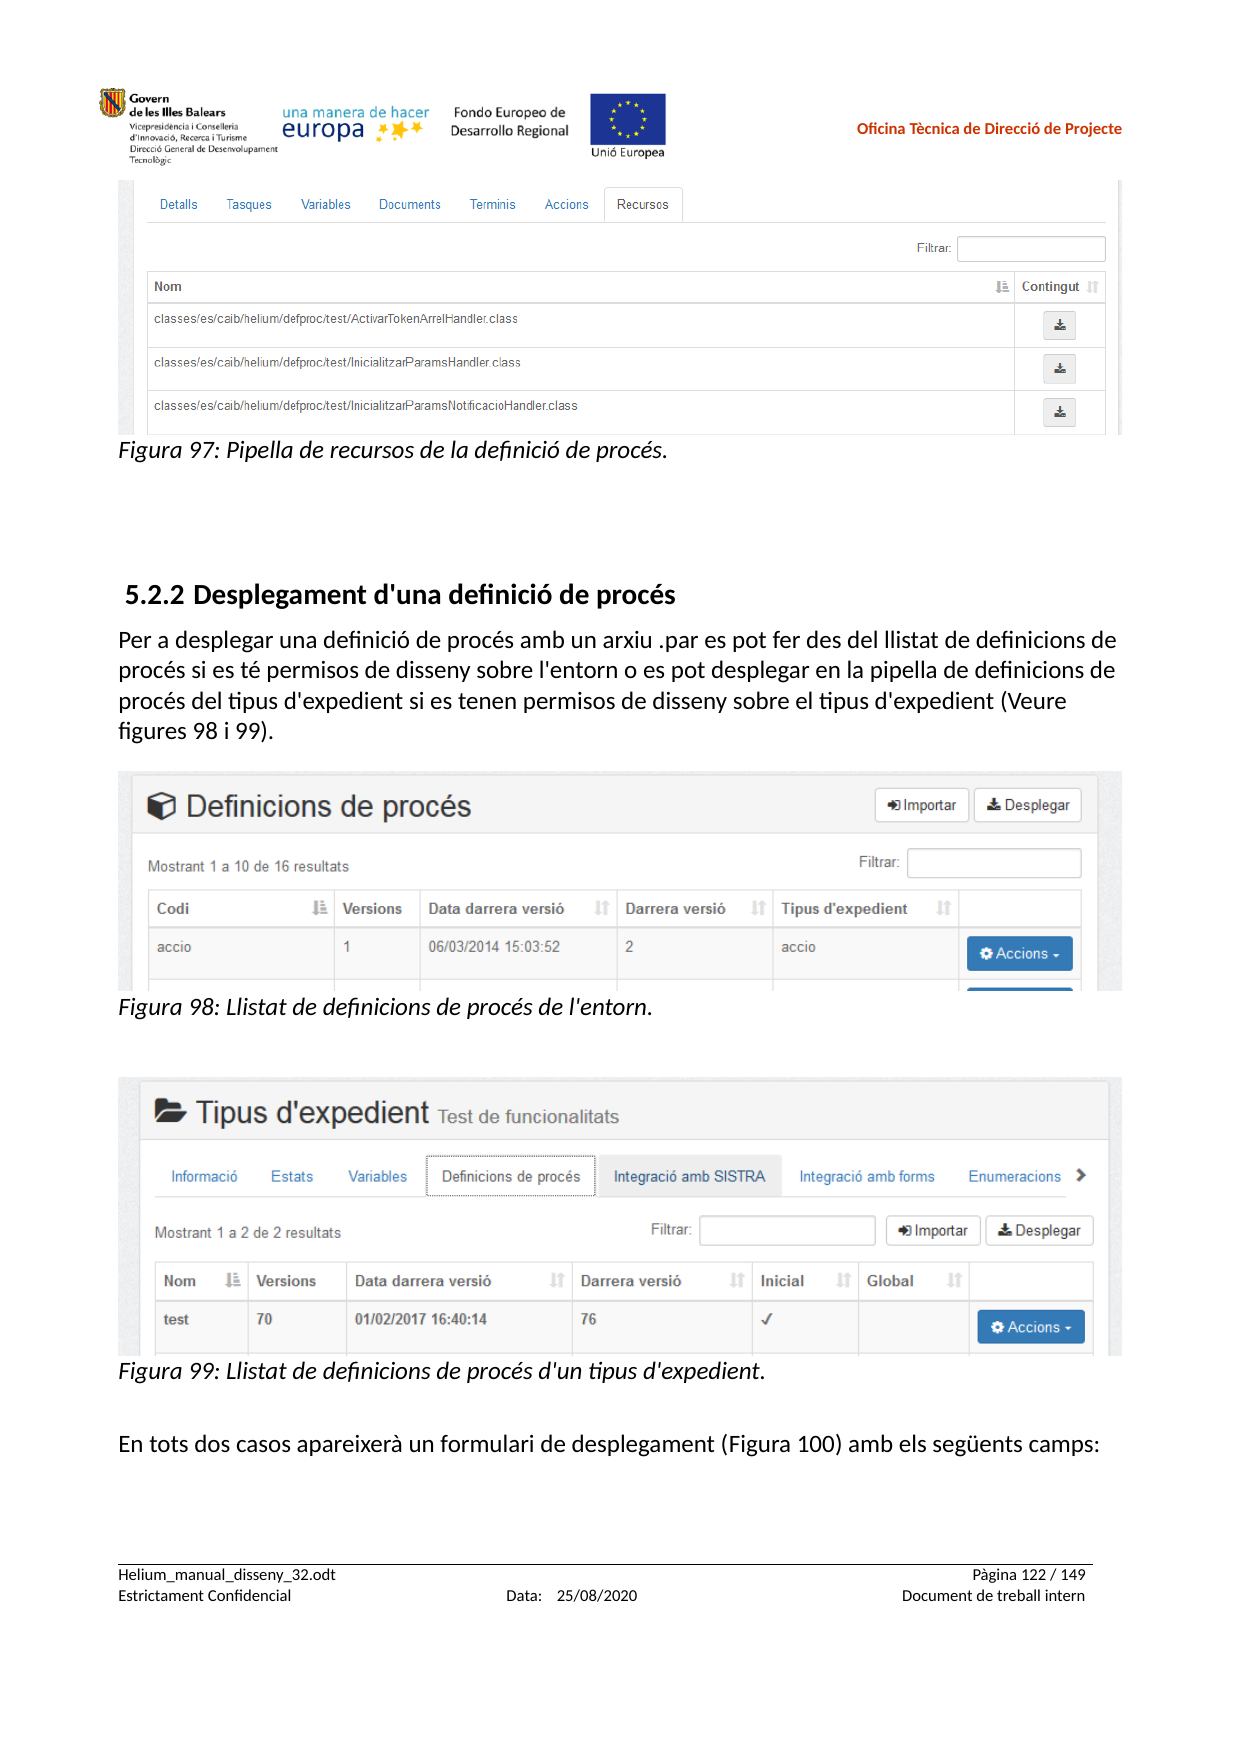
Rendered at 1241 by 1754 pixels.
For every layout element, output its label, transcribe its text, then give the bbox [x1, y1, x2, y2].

subtitle Desplegament d'una definició de procés [118, 576, 1122, 611]
text Per a desplegar una definició de procés amb un arxiu .par es pot fer des del llistat de definicions de procés si es té permisos de disseny sobre l'entorn o es pot desplegar en la pipella de definicions de procés del tipus d'expedient si es tenen permisos de disseny sobre el tipus d'expedient (Veure figures 98 i 99). [118, 624, 1122, 746]
picture [118, 180, 1123, 435]
text Figura 98: Llistat de definicions de procés de l'entorn. [118, 991, 1122, 1022]
text Figura 97: Pipella de recursos de la definició de procés. [118, 435, 1122, 465]
picture [118, 1077, 1123, 1356]
picture [99, 87, 668, 166]
text En tots dos casos apareixerà un formulari de desplegament (Figura 100) amb els següents camps: [118, 1429, 1122, 1459]
text Figura 99: Llistat de definicions de procés d'un tipus d'expedient. [118, 1356, 1122, 1386]
picture [118, 771, 1123, 991]
